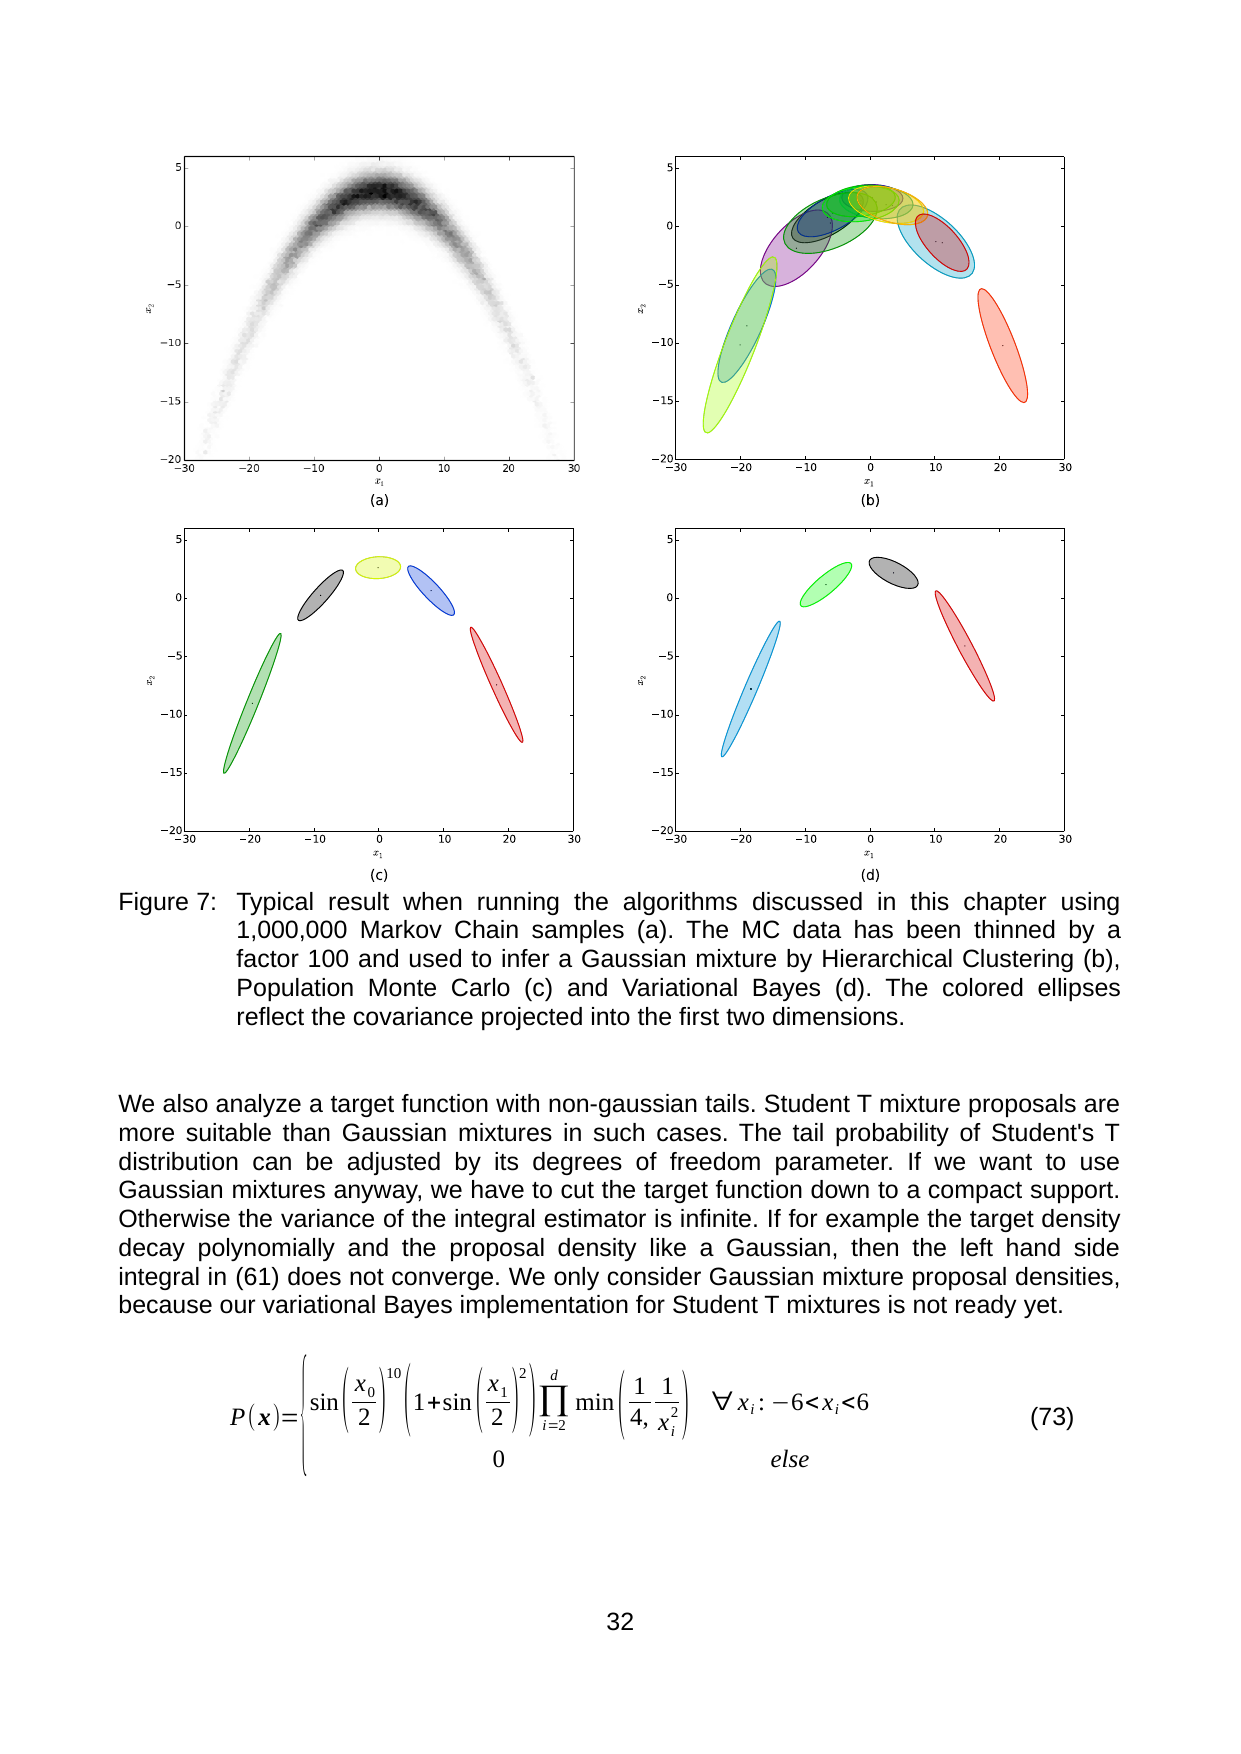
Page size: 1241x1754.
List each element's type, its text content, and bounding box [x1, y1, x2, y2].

table_header [217, 1348, 1024, 1484]
text We also analyze a target function with non-gaussian tails. Student T mixture proposals are more suitable than Gaussian mixtures in such cases. The tail probability of Student's T distribution can be adjusted by its degrees of freedom parameter. If we want to use Gaussian mixtures anyway, we have to cut the target function down to a compact support. Otherwise the variance of the integral estimator is infinite. If for example the target density decay polynomially and the proposal density like a Gaussian, then the left hand side integral in (61) does not converge. We only consider Gaussian mixture proposal densities, because our variational Bayes implementation for Student T mixtures is not ready yet. [118, 1089, 1122, 1319]
table_header (73) [1024, 1348, 1123, 1484]
table_header [118, 1348, 217, 1484]
text Figure 7: Typical result when running the algorithms discussed in this chapter using 1,000,000 Markov Chain samples (a). The MC data has been thinned by a factor 100 and used to infer a Gaussian mixture by Hierarchical Clustering (b), Population Monte Carlo (c) and Variational Bayes (d). The colored ellipses reflect the covariance projected into the first two dimensions. [118, 883, 1122, 1030]
